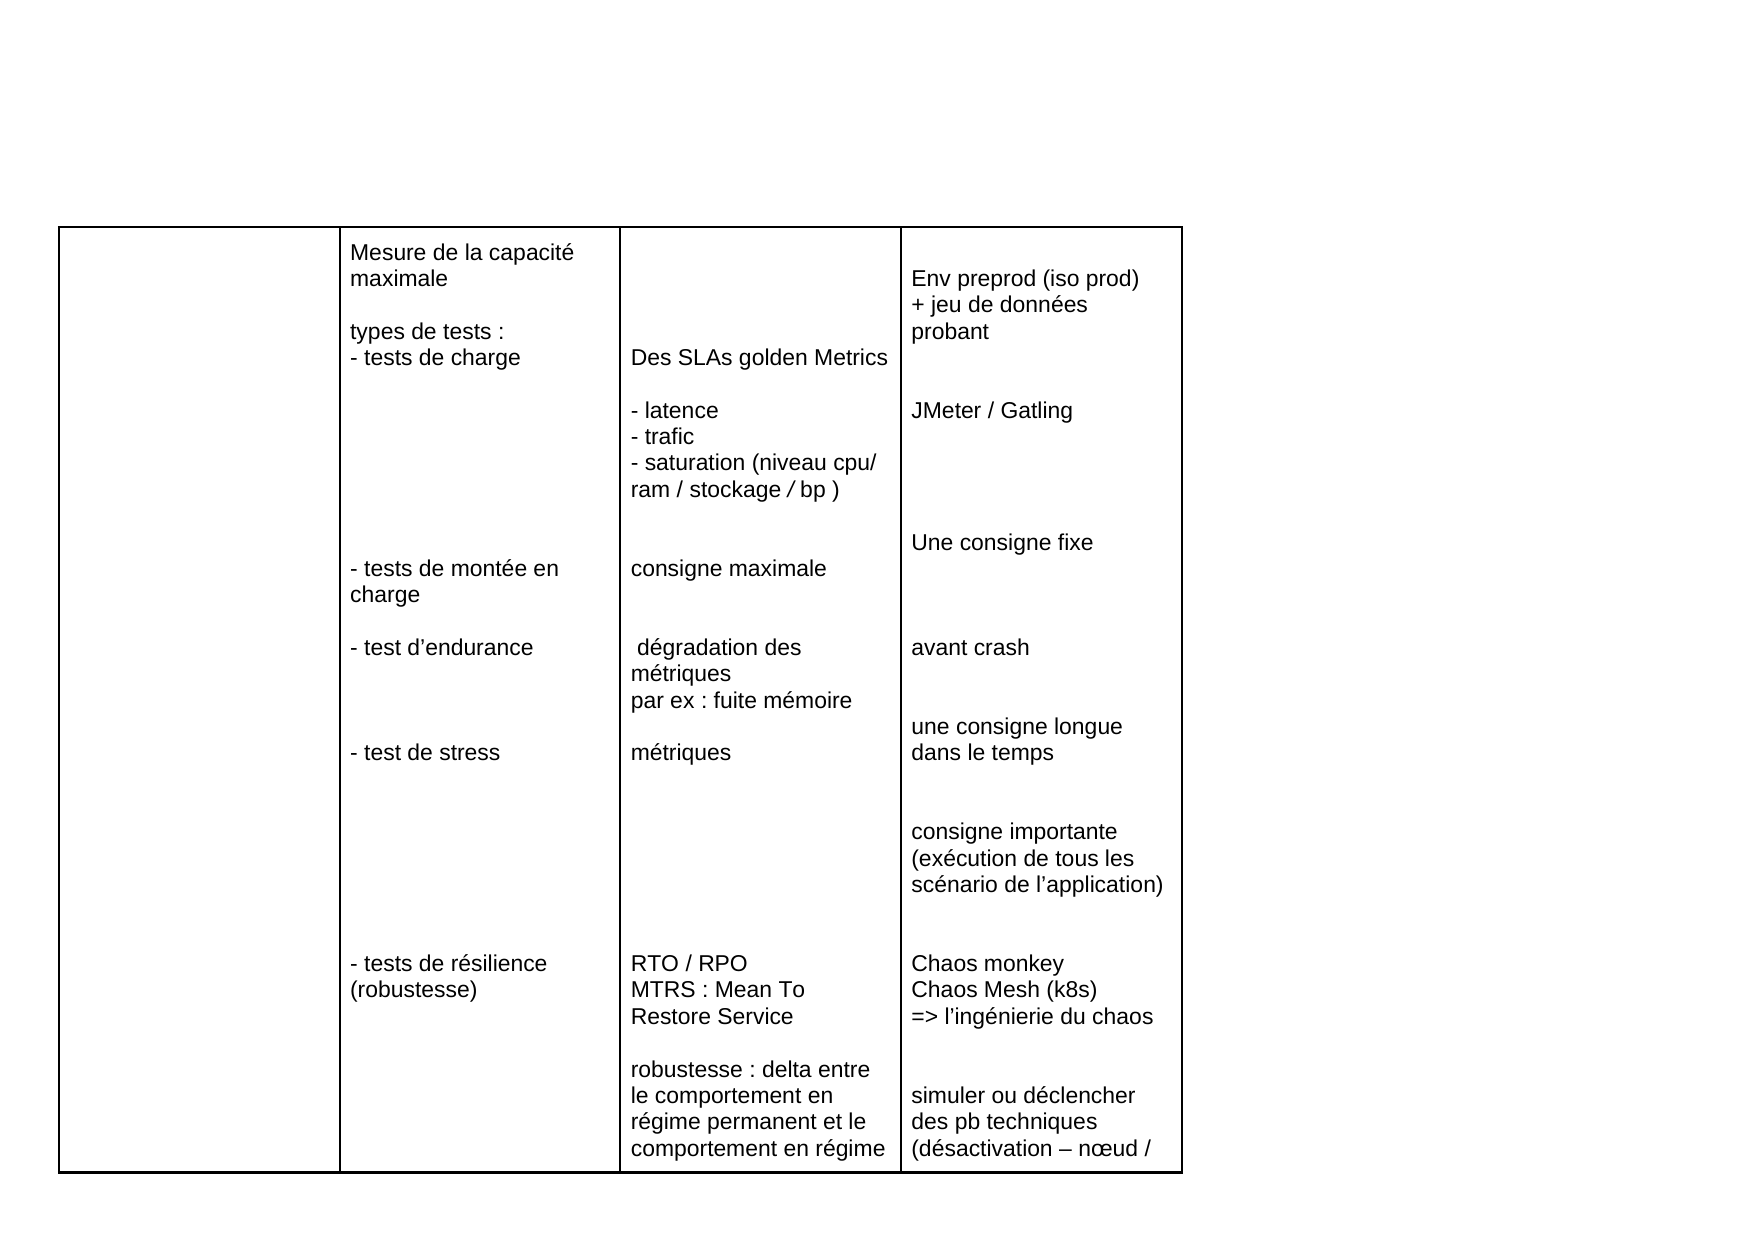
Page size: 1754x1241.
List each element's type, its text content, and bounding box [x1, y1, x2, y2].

table_cell Env preprod (iso prod) + jeu de données probant JMeter / Gatling Une consigne fixe avant crash une consigne longue dans le temps consigne importante (exécution de tous les scénario de l’application) Chaos monkey Chaos Mesh (k8s) => l’ingénierie du chaos simuler ou déclencher des pb techniques (désactivation – nœud / [902, 228, 1181, 1171]
table_cell Mesure de la capacité maximale types de tests : - tests de charge - tests de montée en charge - test d’endurance - test de stress - tests de résilience (robustesse) [341, 228, 619, 1171]
table_cell Des SLAs golden Metrics - latence - trafic - saturation (niveau cpu/ ram / stockage / bp ) consigne maximale dégradation des métriques par ex : fuite mémoire métriques RTO / RPO MTRS : Mean To Restore Service robustesse : delta entre le comportement en régime permanent et le comportement en régime [621, 228, 900, 1171]
table_cell [60, 228, 339, 1171]
